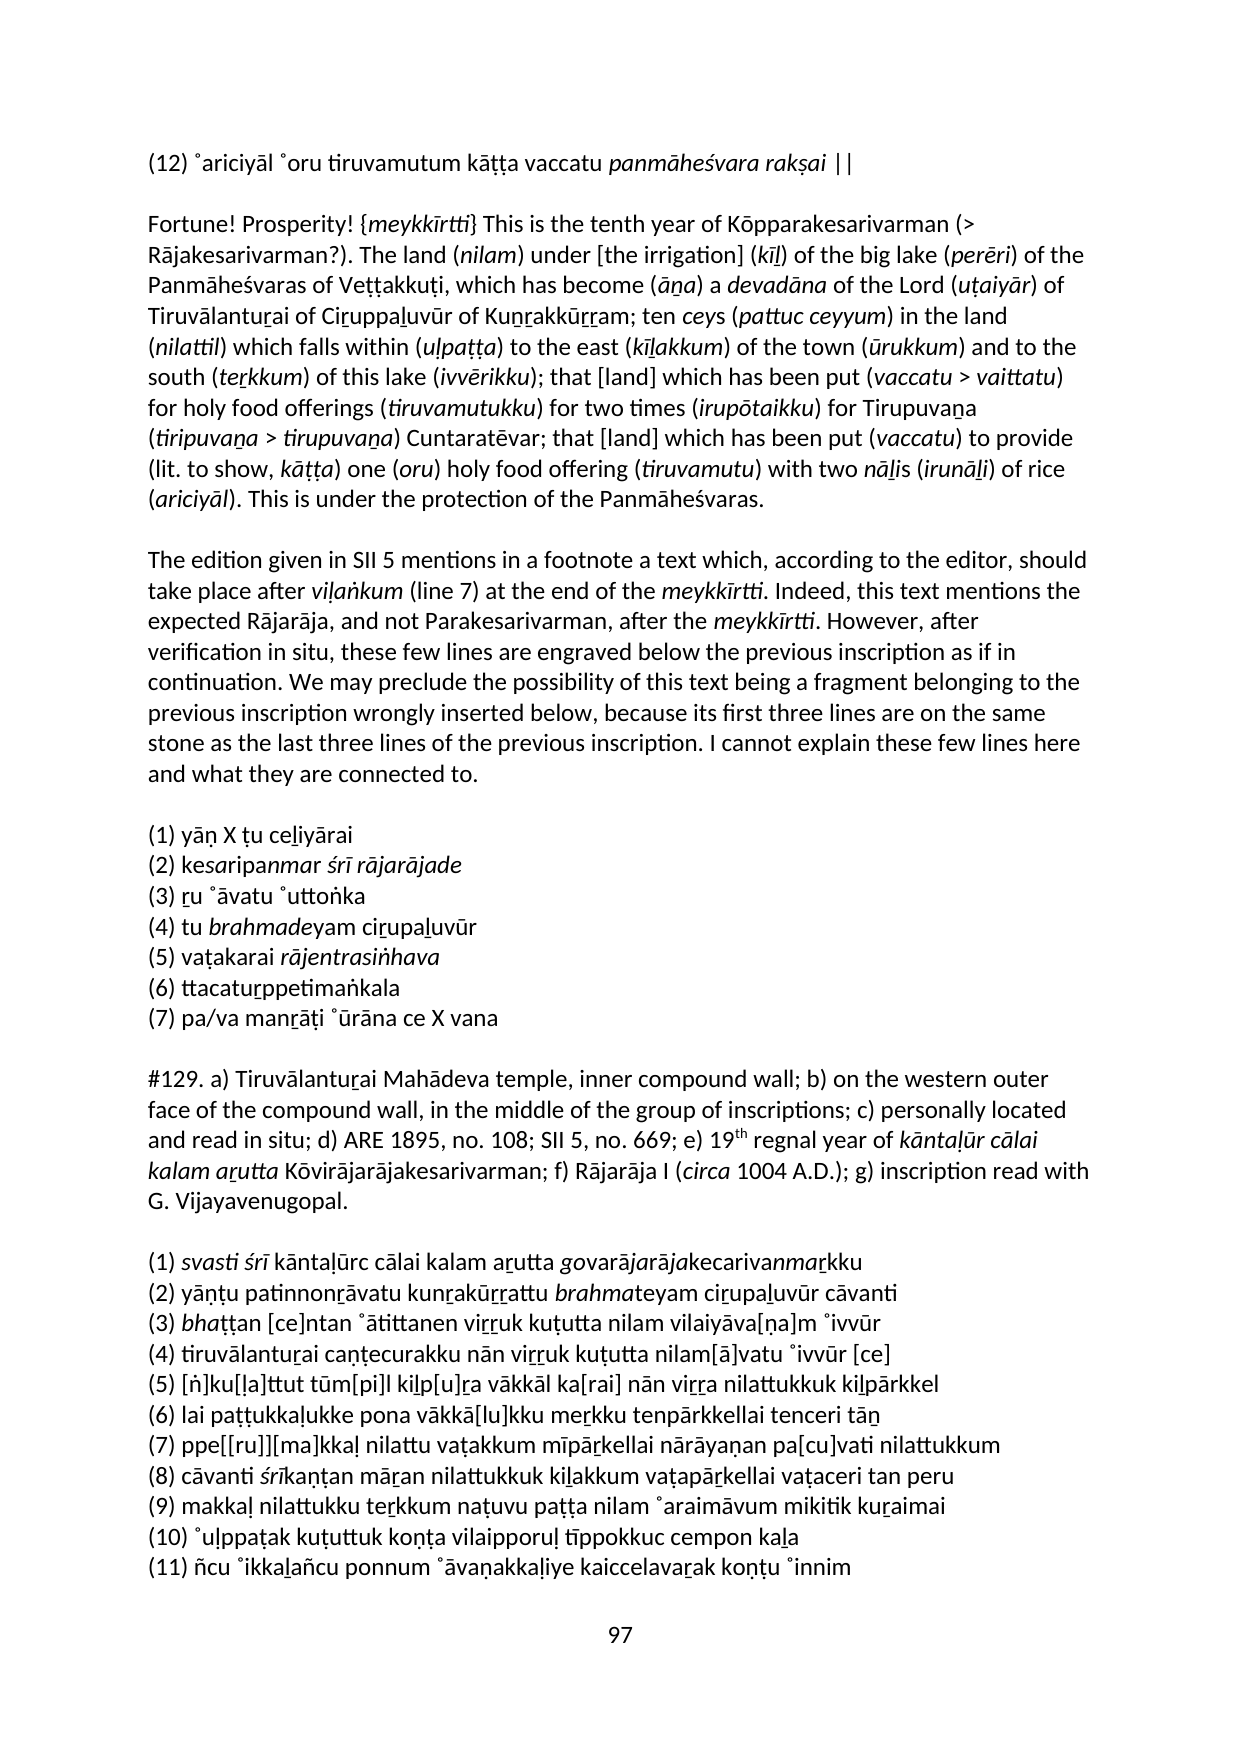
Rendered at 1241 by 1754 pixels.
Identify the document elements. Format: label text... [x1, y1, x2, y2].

text (3) bhaṭṭan [ce]ntan ˚ātittanen viṟṟuk kuṭutta nilam vilaiyāva[ṇa]m ˚ivvūr [148, 1307, 1093, 1338]
text (1) svasti śrī kāntaḷūrc cālai kalam aṟutta govarājarājakecarivanmaṟkku [148, 1246, 1093, 1277]
text (2) yāṇṭu patinnonṟāvatu kunṟakūṟṟattu brahmateyam ciṟupaḻuvūr cāvanti [148, 1277, 1093, 1307]
text (1) yāṇ X ṭu ceḻiyārai [148, 819, 1093, 849]
text (5) vaṭakarai rājentrasiṅhava [148, 941, 1093, 972]
text (7) ppe[[ru]][ma]kkaḷ nilattu vaṭakkum mīpāṟkellai nārāyaṇan pa[cu]vati nilattukkum [148, 1429, 1093, 1460]
text (4) tu brahmadeyam ciṟupaḻuvūr [148, 911, 1093, 941]
text (6) lai paṭṭukkaḷukke pona vākkā[lu]kku meṟkku tenpārkkellai tenceri tāṉ [148, 1399, 1093, 1429]
text The edition given in SII 5 mentions in a footnote a text which, according to the editor, should take place after viḷaṅkum (line 7) at the end of the meykkīrtti. Indeed, this text mentions the expected Rājarāja, and not Parakesarivarman, after the meykkīrtti. However, after verification in situ, these few lines are engraved below the previous inscription as if in continuation. We may preclude the possibility of this text being a fragment belonging to the previous inscription wrongly inserted below, because its first three lines are on the same stone as the last three lines of the previous inscription. I cannot explain these few lines here and what they are connected to. [148, 544, 1093, 788]
text (5) [ṅ]ku[ḷa]ttut tūm[pi]l kiḻp[u]ṟa vākkāl ka[rai] nān viṟṟa nilattukkuk kiḻpārkkel [148, 1368, 1093, 1399]
text #129. a) Tiruvālantuṟai Mahādeva temple, inner compound wall; b) on the western outer face of the compound wall, in the middle of the group of inscriptions; c) personally located and read in situ; d) ARE 1895, no. 108; SII 5, no. 669; e) 19th regnal year of kāntaḷūr cālai kalam aṟutta Kōvirājarājakesarivarman; f) Rājarāja I (circa 1004 A.D.); g) inscription read with G. Vijayavenugopal. [148, 1063, 1093, 1216]
text (9) makkaḷ nilattukku teṟkkum naṭuvu paṭṭa nilam ˚araimāvum mikitik kuṟaimai [148, 1491, 1093, 1521]
text (3) ṟu ˚āvatu ˚uttoṅka [148, 880, 1093, 911]
text (6) ttacatuṟppetimaṅkala [148, 972, 1093, 1002]
text (7) pa/va manṟāṭi ˚ūrāna ce X vana [148, 1002, 1093, 1033]
text (11) ñcu ˚ikkaḻañcu ponnum ˚āvaṇakkaḷiye kaiccelavaṟak koṇṭu ˚innim [148, 1552, 1093, 1582]
text (10) ˚uḷppaṭak kuṭuttuk koṇṭa vilaipporuḷ tīppokkuc cempon kaḻa [148, 1521, 1093, 1552]
text (2) kesaripanmar śrī rājarājade [148, 849, 1093, 880]
text Fortune! Prosperity! {meykkīrtti} This is the tenth year of Kōpparakesarivarman (> Rājakesarivarman?). The land (nilam) under [the irrigation] (kīḻ) of the big lake (perēri) of the Panmāheśvaras of Veṭṭakkuṭi, which has become (āṉa) a devadāna of the Lord (uṭaiyār) of Tiruvālantuṟai of Ciṟuppaḻuvūr of Kuṉṟakkūṟṟam; ten ceys (pattuc ceyyum) in the land (nilattil) which falls within (uḷpaṭṭa) to the east (kīḻakkum) of the town (ūrukkum) and to the south (teṟkkum) of this lake (ivvērikku); that [land] which has been put (vaccatu > vaittatu) for holy food offerings (tiruvamutukku) for two times (irupōtaikku) for Tirupuvaṉa (tiripuvaṉa > tirupuvaṉa) Cuntaratēvar; that [land] which has been put (vaccatu) to provide (lit. to show, kāṭṭa) one (oru) holy food offering (tiruvamutu) with two nāḻis (irunāḻi) of rice (ariciyāl). This is under the protection of the Panmāheśvaras. [148, 209, 1093, 514]
text (12) ˚ariciyāl ˚oru tiruvamutum kāṭṭa vaccatu panmāheśvara rakṣai || [148, 148, 1093, 178]
text (4) tiruvālantuṟai caṇṭecurakku nān viṟṟuk kuṭutta nilam[ā]vatu ˚ivvūr [ce] [148, 1338, 1093, 1368]
text (8) cāvanti śrīkaṇṭan māṟan nilattukkuk kiḻakkum vaṭapāṟkellai vaṭaceri tan peru [148, 1460, 1093, 1491]
